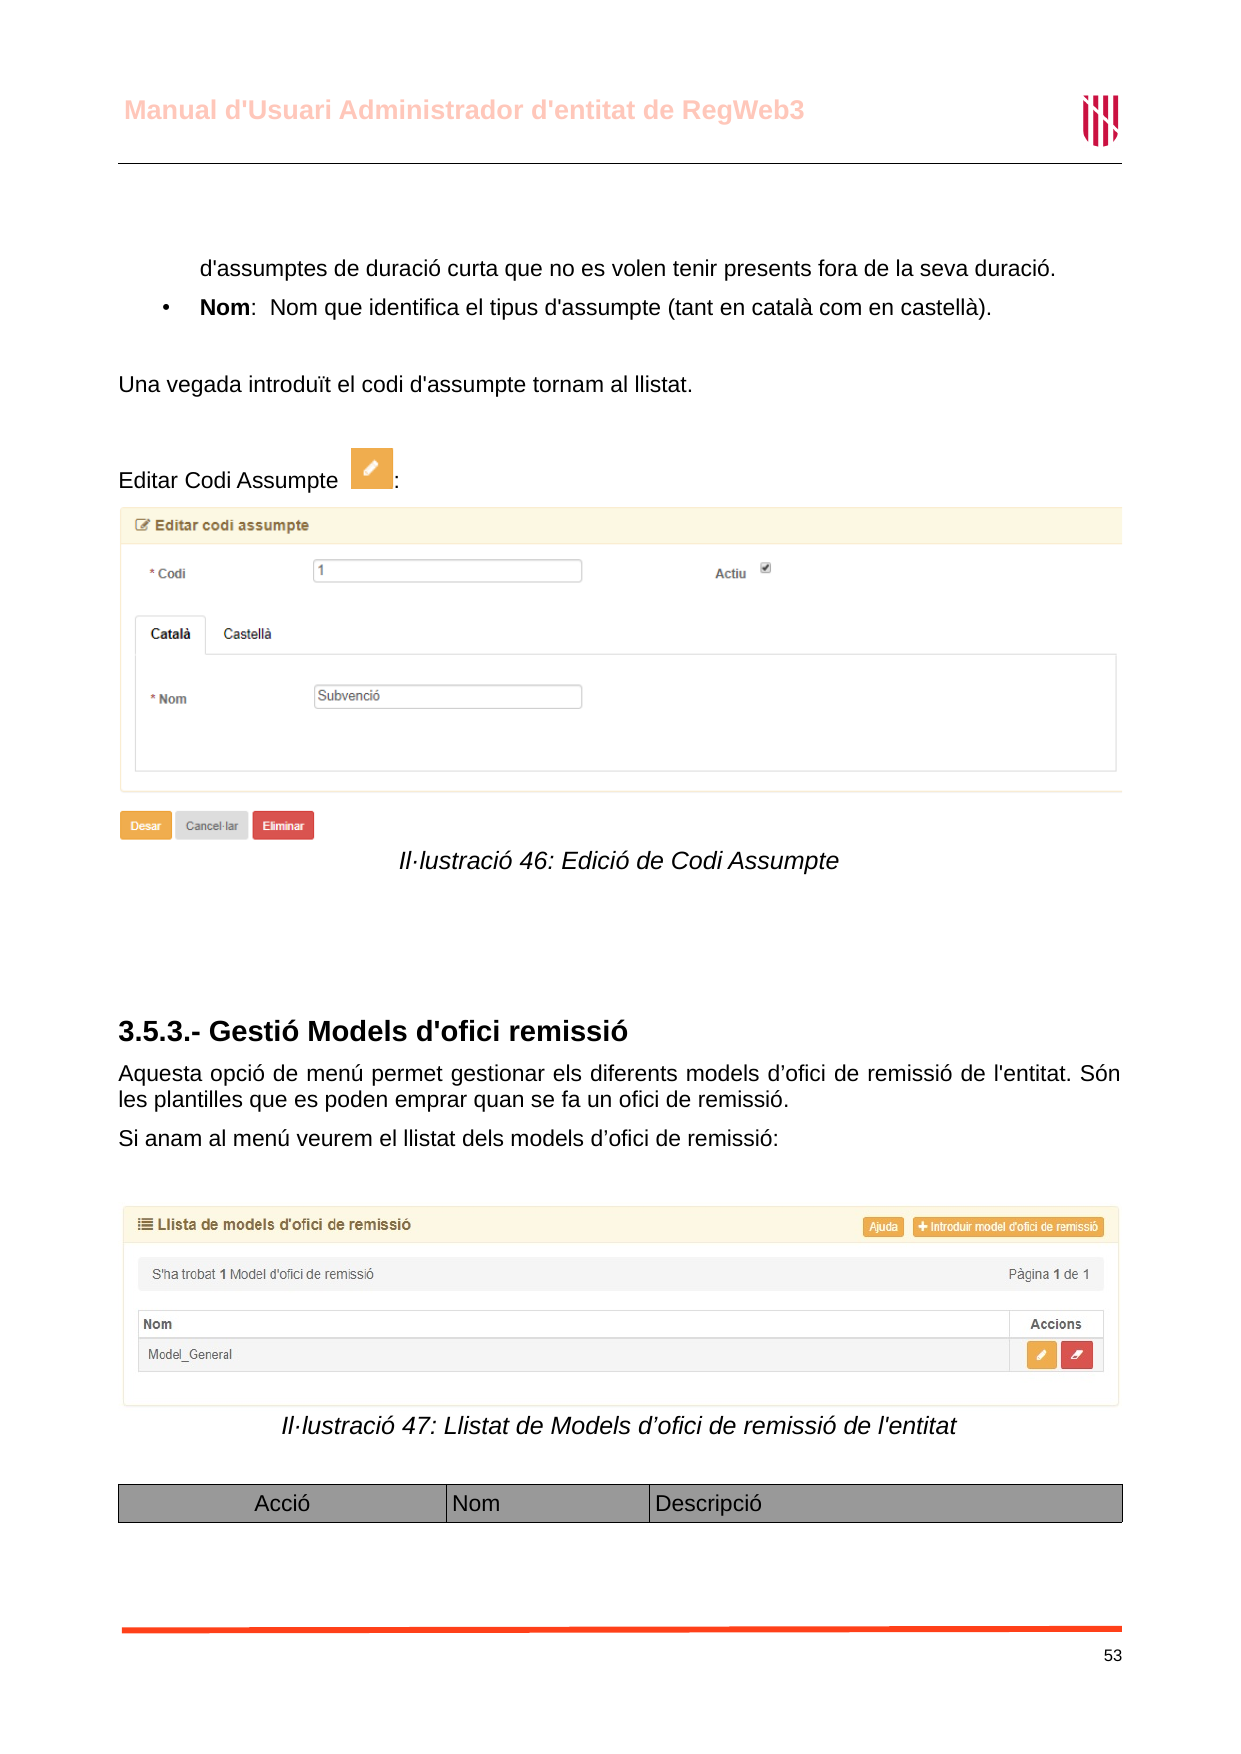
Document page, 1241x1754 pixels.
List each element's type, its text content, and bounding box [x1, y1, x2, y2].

picture [1080, 93, 1121, 148]
text Si anam al menú veurem el llistat dels models d’ofici de remissió: [118, 1125, 1122, 1151]
list d'assumptes de duració curta que no es volen tenir presents fora de la seva duració. [162, 254, 1122, 281]
picture [118, 505, 1123, 846]
picture [351, 448, 394, 489]
subtitle Gestió Models d'ofici remissió [118, 1014, 1122, 1047]
table_header Nom [447, 1485, 649, 1522]
table_header Descripció [650, 1485, 1122, 1522]
text Una vegada introduït el codi d'assumpte tornam al llistat. [118, 371, 1122, 397]
picture [118, 1202, 1123, 1411]
text Il·lustració 47: Llistat de Models d’ofici de remissió de l'entitat [118, 1411, 1122, 1439]
text Il·lustració 46: Edició de Codi Assumpte [118, 846, 1122, 874]
table_header Acció [119, 1485, 446, 1522]
text Aquesta opció de menú permet gestionar els diferents models d’ofici de remissió de l'entitat. Són les plantilles que es poden emprar quan se fa un ofici de remissió. [118, 1060, 1122, 1112]
text Editar Codi Assumpte : [118, 449, 1122, 493]
list Nom: Nom que identifica el tipus d'assumpte (tant en català com en castellà). [162, 293, 1122, 320]
